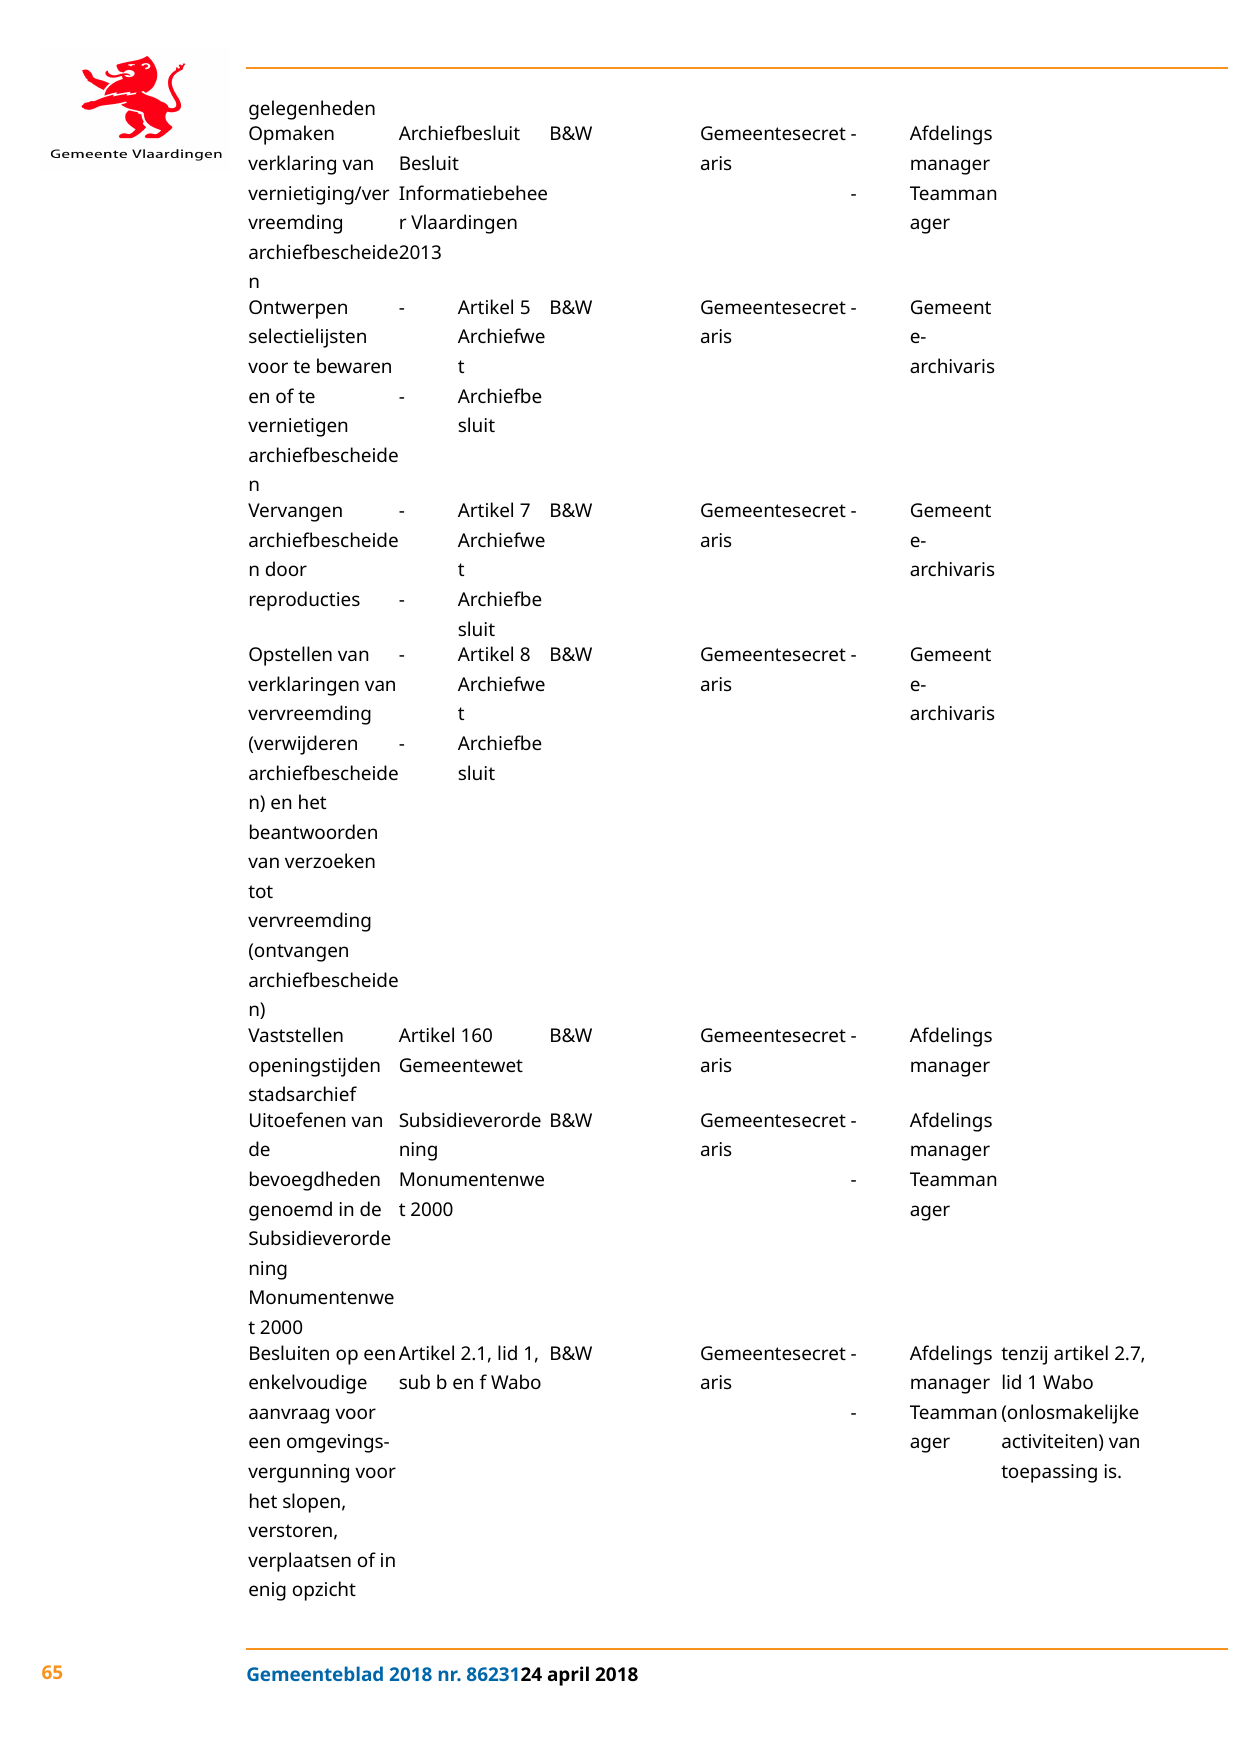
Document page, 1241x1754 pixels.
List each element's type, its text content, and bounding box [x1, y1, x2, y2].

table_cell gelegenheden [248, 95, 398, 121]
table_cell B&W [549, 121, 700, 294]
table_cell Afdelingsmanager [850, 1022, 1001, 1107]
table_cell [1001, 294, 1152, 497]
table_cell Artikel 8 Archiefwet Archiefbesluit [399, 641, 549, 1022]
table_cell Uitoefenen van de bevoegdheden genoemd in de Subsidieverordening Monumentenwet 2000 [248, 1107, 398, 1340]
table_cell [1001, 121, 1152, 294]
table_cell Subsidieverordening Monumentenwet 2000 [399, 1107, 549, 1340]
table_cell Gemeentesecretaris [700, 641, 850, 1022]
table_cell Gemeentesecretaris [700, 1022, 850, 1107]
table_cell Artikel 160 Gemeentewet [399, 1022, 549, 1107]
table_cell Opstellen van verklaringen van vervreemding (verwijderen archiefbescheiden) en het beantwoorden van verzoeken tot vervreemding (ontvangen archiefbescheiden) [248, 641, 398, 1022]
table_cell B&W [549, 1022, 700, 1107]
table_cell Gemeentesecretaris [700, 294, 850, 497]
table_cell Gemeentesecretaris [700, 121, 850, 294]
table_cell [700, 95, 850, 121]
table_cell Opmaken verklaring van vernietiging/vervreemding archiefbescheiden [248, 121, 398, 294]
table_cell Artikel 5 Archiefwet Archiefbesluit [399, 294, 549, 497]
table_cell B&W [549, 1340, 700, 1602]
table_cell Gemeente- archivaris [850, 294, 1001, 497]
table_cell Gemeente-archivaris [850, 498, 1001, 641]
table_cell [1001, 1022, 1152, 1107]
table_cell [1001, 498, 1152, 641]
table_cell Artikel 7 Archiefwet Archiefbesluit [399, 498, 549, 641]
table_cell B&W [549, 641, 700, 1022]
table_cell Afdelingsmanager Teammanager [850, 121, 1001, 294]
table_cell Gemeentesecretaris [700, 498, 850, 641]
table_cell [1001, 641, 1152, 1022]
table_cell [1001, 95, 1152, 121]
table_cell tenzij artikel 2.7, lid 1 Wabo (onlosmakelijke activiteiten) van toepassing is. [1001, 1340, 1152, 1602]
table_cell Ontwerpen selectielijsten voor te bewaren en of te vernietigen archiefbescheiden [248, 294, 398, 497]
table_cell Gemeentesecretaris [700, 1340, 850, 1602]
table_cell [399, 95, 549, 121]
table_cell B&W [549, 498, 700, 641]
table_cell Vervangen archiefbescheiden door reproducties [248, 498, 398, 641]
table_cell Besluiten op een enkelvoudige aanvraag voor een omgevings-vergunning voor het slopen, verstoren, verplaatsen of in enig opzicht [248, 1340, 398, 1602]
table_cell [850, 95, 1001, 121]
table_cell Afdelingsmanager Teammanager [850, 1340, 1001, 1602]
table_cell B&W [549, 294, 700, 497]
table_cell Archiefbesluit Besluit Informatiebeheer Vlaardingen 2013 [399, 121, 549, 294]
table_cell [549, 95, 700, 121]
table_cell Gemeente-archivaris [850, 641, 1001, 1022]
table_cell Artikel 2.1, lid 1, sub b en f Wabo [399, 1340, 549, 1602]
table_cell Gemeentesecretaris [700, 1107, 850, 1340]
table_cell Vaststellen openingstijden stadsarchief [248, 1022, 398, 1107]
table_cell [1001, 1107, 1152, 1340]
table_cell Afdelingsmanager Teammanager [850, 1107, 1001, 1340]
table_cell B&W [549, 1107, 700, 1340]
picture [41, 47, 231, 172]
